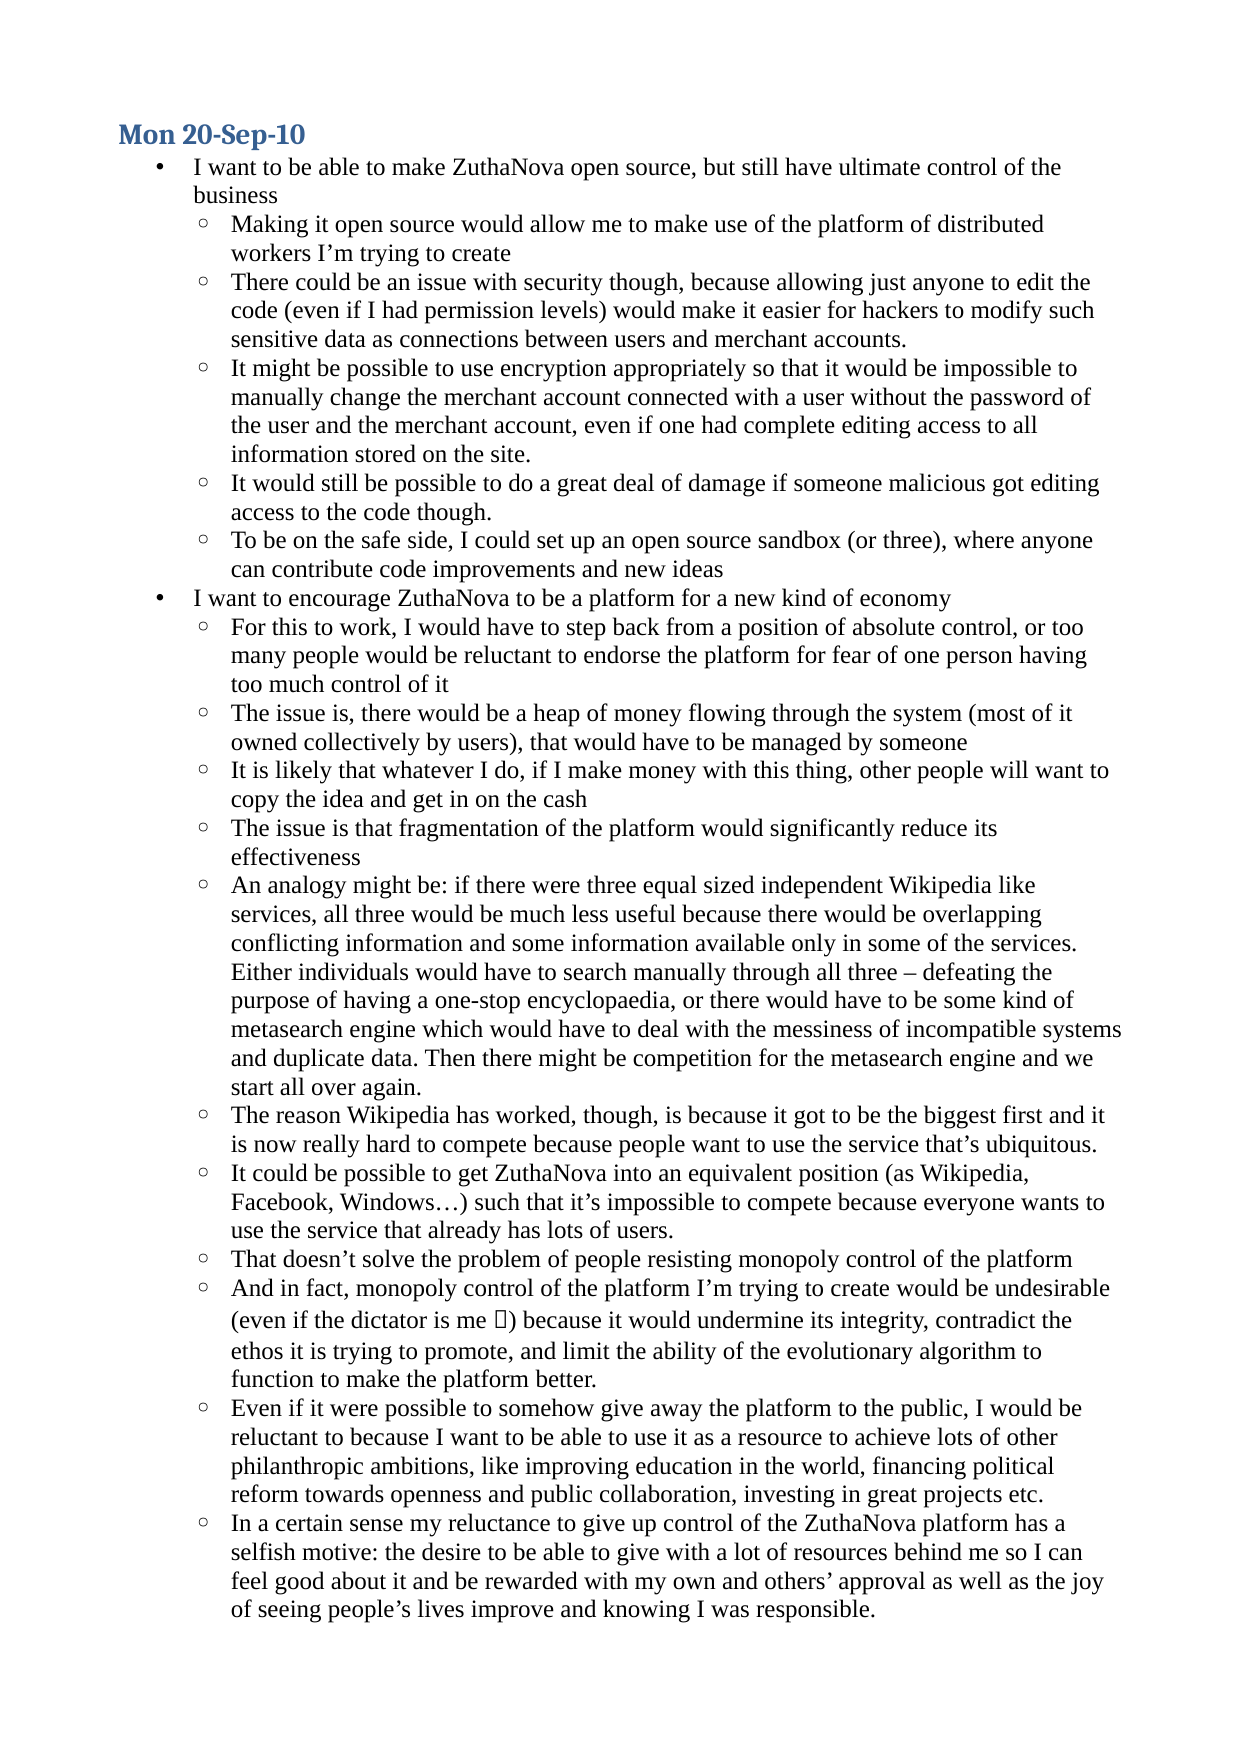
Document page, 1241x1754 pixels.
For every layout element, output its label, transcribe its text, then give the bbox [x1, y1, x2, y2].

list It is likely that whatever I do, if I make money with this thing, other people will want to copy the idea and get in on the cash [193, 755, 1122, 813]
list I want to encourage ZuthaNova to be a platform for a new kind of economy [156, 583, 1122, 612]
list The issue is that fragmentation of the platform would significantly reduce its effectiveness [193, 813, 1122, 870]
list It might be possible to use encryption appropriately so that it would be impossible to manually change the merchant account connected with a user without the password of the user and the merchant account, even if one had complete editing access to all information stored on the site. [193, 353, 1122, 468]
list In a certain sense my reluctance to give up control of the ZuthaNova platform has a selfish motive: the desire to be able to give with a lot of resources behind me so I can feel good about it and be rewarded with my own and others’ approval as well as the joy of seeing people’s lives improve and knowing I was responsible. [193, 1508, 1122, 1623]
list For this to work, I would have to step back from a position of absolute control, or too many people would be reluctant to endorse the platform for fear of one person having too much control of it [193, 612, 1122, 698]
subtitle Mon 20-Sep-10 [118, 118, 1122, 152]
list I want to be able to make ZuthaNova open source, but still have ultimate control of the business [156, 152, 1122, 209]
list The reason Wikipedia has worked, though, is because it got to be the biggest first and it is now really hard to compete because people want to use the service that’s ubiquitous. [193, 1100, 1122, 1158]
list The issue is, there would be a heap of money flowing through the system (most of it owned collectively by users), that would have to be managed by someone [193, 698, 1122, 755]
list Even if it were possible to somehow give away the platform to the public, I would be reluctant to because I want to be able to use it as a resource to achieve lots of other philanthropic ambitions, like improving education in the world, financing political reform towards openness and public collaboration, investing in great projects etc. [193, 1393, 1122, 1508]
list It would still be possible to do a great deal of damage if someone malicious got editing access to the code though. [193, 468, 1122, 525]
list It could be possible to get ZuthaNova into an equivalent position (as Wikipedia, Facebook, Windows…) such that it’s impossible to compete because everyone wants to use the service that already has lots of users. [193, 1158, 1122, 1244]
list Making it open source would allow me to make use of the platform of distributed workers I’m trying to create [193, 209, 1122, 267]
list To be on the safe side, I could set up an open source sandbox (or three), where anyone can contribute code improvements and new ideas [193, 525, 1122, 583]
list That doesn’t solve the problem of people resisting monopoly control of the platform [193, 1244, 1122, 1273]
list And in fact, monopoly control of the platform I’m trying to create would be undesirable (even if the dictator is me ) because it would undermine its integrity, contradict the ethos it is trying to promote, and limit the ability of the evolutionary algorithm to function to make the platform better. [193, 1273, 1122, 1393]
list An analogy might be: if there were three equal sized independent Wikipedia like services, all three would be much less useful because there would be overlapping conflicting information and some information available only in some of the services. Either individuals would have to search manually through all three – defeating the purpose of having a one-stop encyclopaedia, or there would have to be some kind of metasearch engine which would have to deal with the messiness of incompatible systems and duplicate data. Then there might be competition for the metasearch engine and we start all over again. [193, 870, 1122, 1100]
list There could be an issue with security though, because allowing just anyone to edit the code (even if I had permission levels) would make it easier for hackers to modify such sensitive data as connections between users and merchant accounts. [193, 267, 1122, 353]
